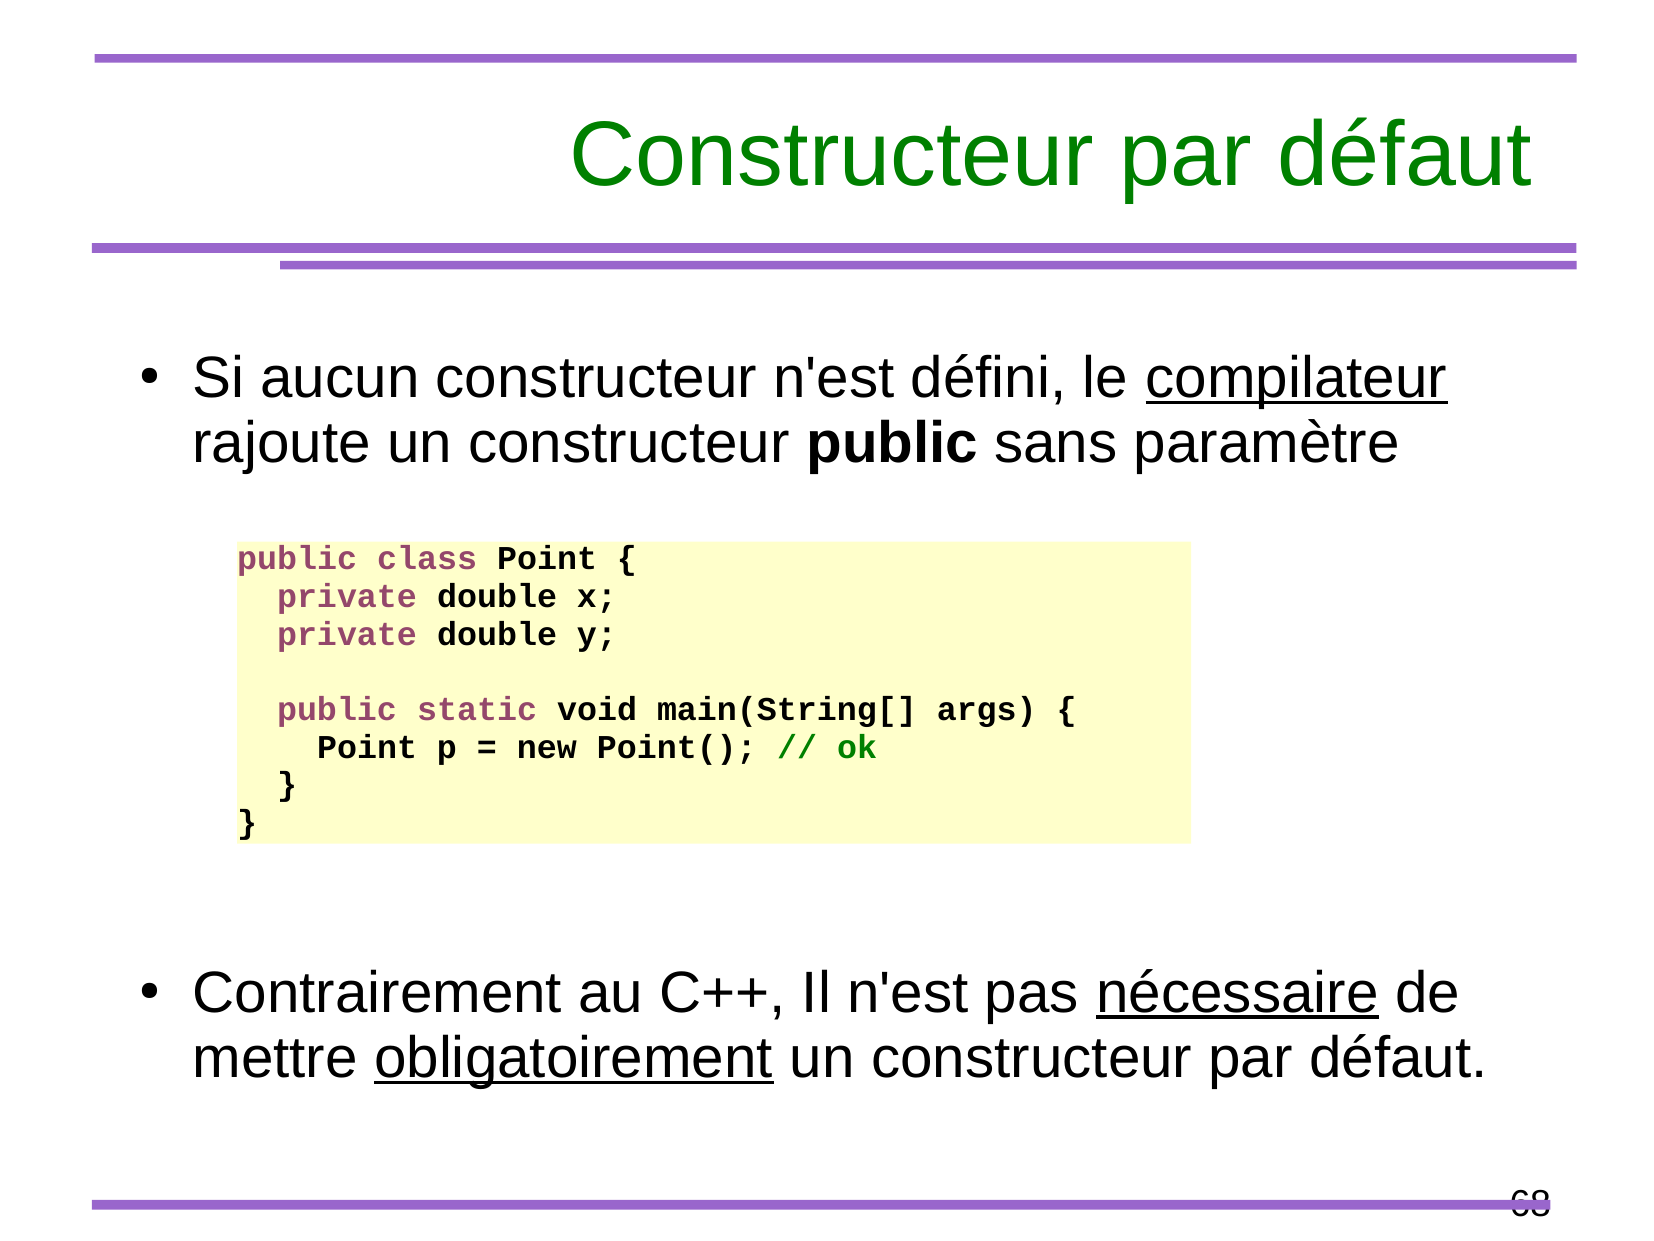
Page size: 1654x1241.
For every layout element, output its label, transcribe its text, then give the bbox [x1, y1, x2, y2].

list Si aucun constructeur n'est défini, le compilateur rajoute un constructeur public sans paramètre Contrairement au C++, Il n'est pas nécessaire de mettre obligatoirement un constructeur par défaut. [121, 344, 1534, 1127]
title Constructeur par défaut [121, 49, 1534, 257]
text_box public class Point { private double x; private double y; public static void main(String[] args) { Point p = new Point(); // ok } } [237, 541, 1192, 844]
